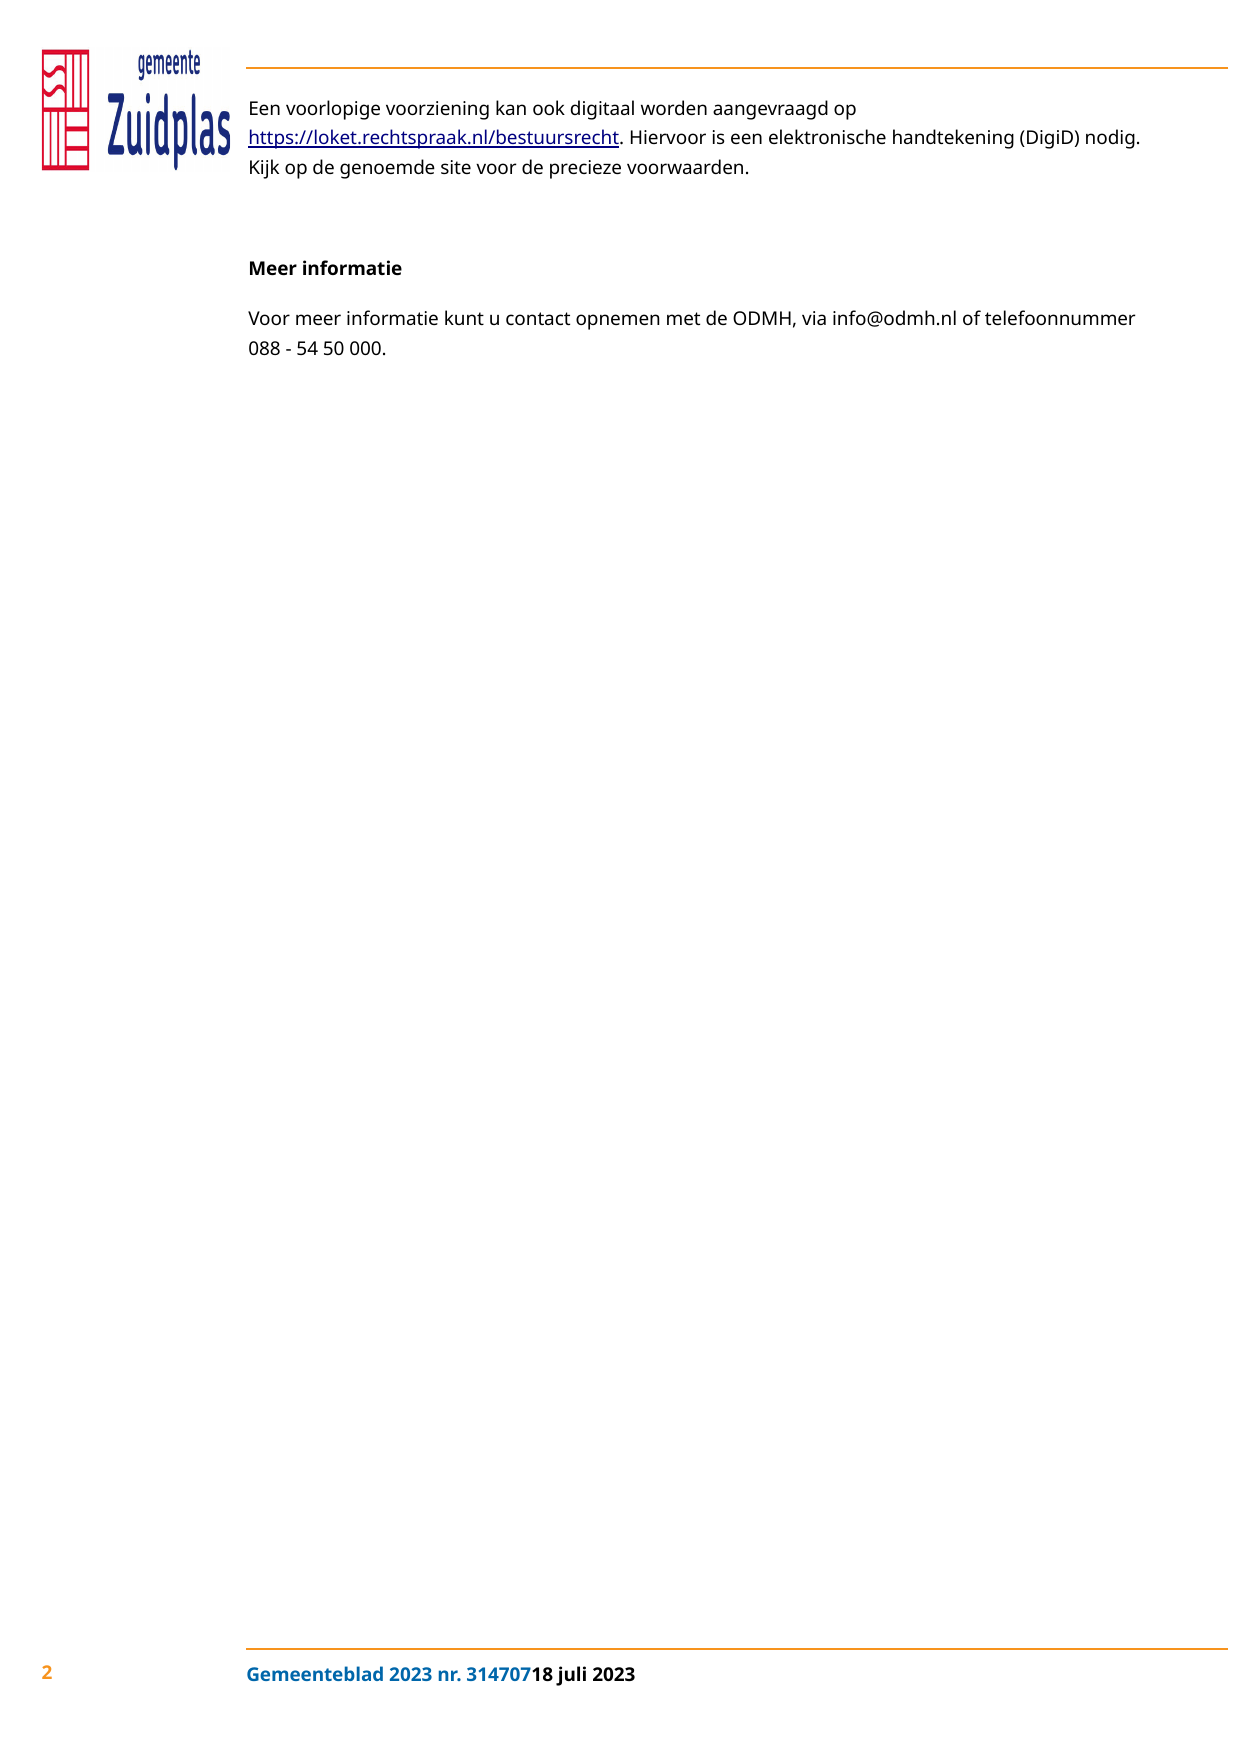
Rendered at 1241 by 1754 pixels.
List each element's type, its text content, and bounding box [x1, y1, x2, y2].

picture [41, 47, 231, 172]
text Meer informatie [248, 255, 1152, 281]
text Een voorlopige voorziening kan ook digitaal worden aangevraagd op https://loket.rechtspraak.nl/bestuursrecht. Hiervoor is een elektronische handtekening (DigiD) nodig. Kijk op de genoemde site voor de precieze voorwaarden. [248, 95, 1152, 180]
text Voor meer informatie kunt u contact opnemen met de ODMH, via info@odmh.nl of telefoonnummer 088 - 54 50 000. [248, 305, 1152, 361]
